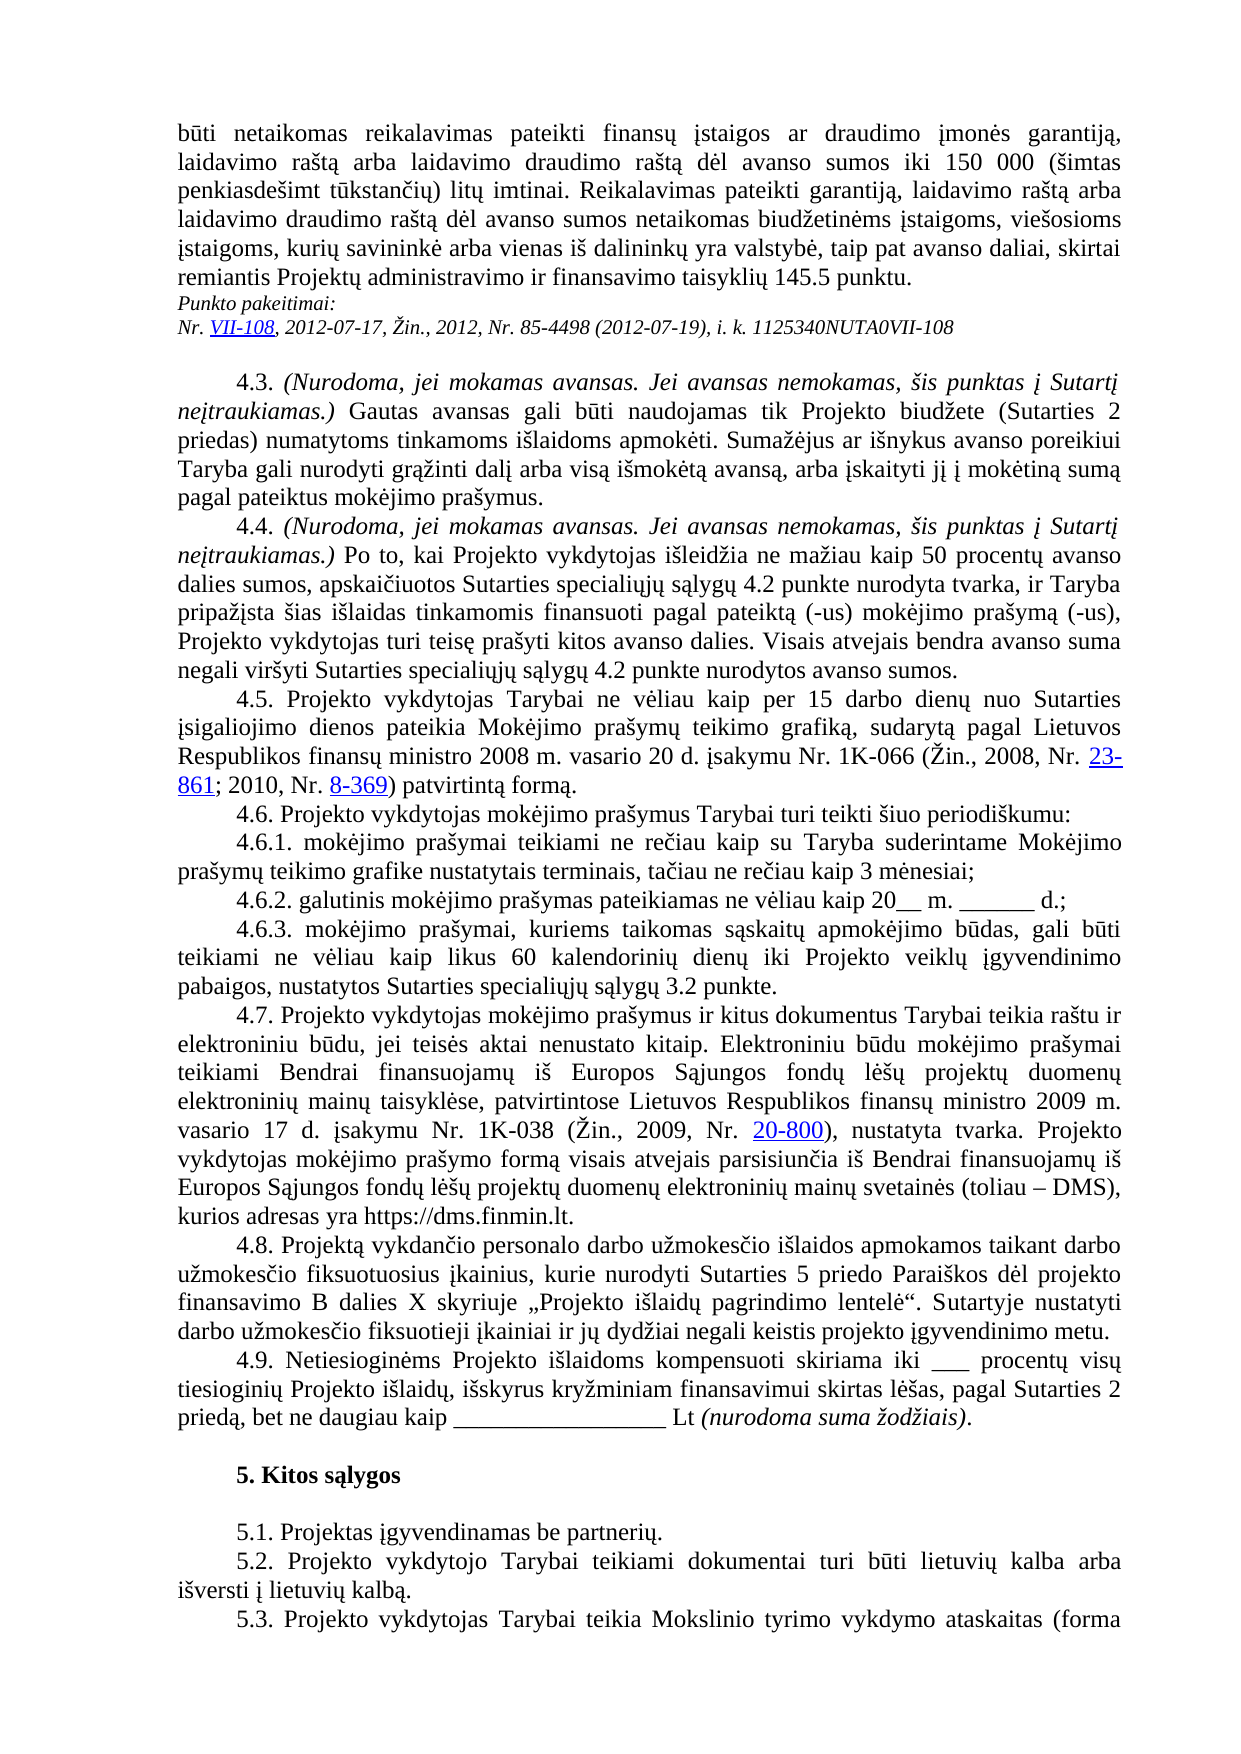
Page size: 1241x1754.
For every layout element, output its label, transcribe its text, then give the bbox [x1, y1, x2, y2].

text 5. Kitos sąlygos [177, 1460, 1122, 1489]
text 4.7. Projekto vykdytojas mokėjimo prašymus ir kitus dokumentus Tarybai teikia raštu ir elektroniniu būdu, jei teisės aktai nenustato kitaip. Elektroniniu būdu mokėjimo prašymai teikiami Bendrai finansuojamų iš Europos Sąjungos fondų lėšų projektų duomenų elektroninių mainų taisyklėse, patvirtintose Lietuvos Respublikos finansų ministro 2009 m. vasario 17 d. įsakymu Nr. 1K-038 (Žin., 2009, Nr. 20-800), nustatyta tvarka. Projekto vykdytojas mokėjimo prašymo formą visais atvejais parsisiunčia iš Bendrai finansuojamų iš Europos Sąjungos fondų lėšų projektų duomenų elektroninių mainų svetainės (toliau – DMS), kurios adresas yra https://dms.finmin.lt. [177, 1000, 1122, 1230]
text 4.3. (Nurodoma, jei mokamas avansas. Jei avansas nemokamas, šis punktas į Sutartį neįtraukiamas.) Gautas avansas gali būti naudojamas tik Projekto biudžete (Sutarties 2 priedas) numatytoms tinkamoms išlaidoms apmokėti. Sumažėjus ar išnykus avanso poreikiui Taryba gali nurodyti grąžinti dalį arba visą išmokėtą avansą, arba įskaityti jį į mokėtiną sumą pagal pateiktus mokėjimo prašymus. [177, 367, 1122, 511]
text 5.3. Projekto vykdytojas Tarybai teikia Mokslinio tyrimo vykdymo ataskaitas (forma [177, 1604, 1122, 1632]
text 4.6.3. mokėjimo prašymai, kuriems taikomas sąskaitų apmokėjimo būdas, gali būti teikiami ne vėliau kaip likus 60 kalendorinių dienų iki Projekto veiklų įgyvendinimo pabaigos, nustatytos Sutarties specialiųjų sąlygų 3.2 punkte. [177, 914, 1122, 1000]
text 4.6. Projekto vykdytojas mokėjimo prašymus Tarybai turi teikti šiuo periodiškumu: [177, 799, 1122, 827]
text 5.1. Projektas įgyvendinamas be partnerių. [177, 1517, 1122, 1546]
text 4.9. Netiesioginėms Projekto išlaidoms kompensuoti skiriama iki ___ procentų visų tiesioginių Projekto išlaidų, išskyrus kryžminiam finansavimui skirtas lėšas, pagal Sutarties 2 priedą, bet ne daugiau kaip _________________ Lt (nurodoma suma žodžiais). [177, 1345, 1122, 1431]
text 4.4. (Nurodoma, jei mokamas avansas. Jei avansas nemokamas, šis punktas į Sutartį neįtraukiamas.) Po to, kai Projekto vykdytojas išleidžia ne mažiau kaip 50 procentų avanso dalies sumos, apskaičiuotos Sutarties specialiųjų sąlygų 4.2 punkte nurodyta tvarka, ir Taryba pripažįsta šias išlaidas tinkamomis finansuoti pagal pateiktą (-us) mokėjimo prašymą (-us), Projekto vykdytojas turi teisę prašyti kitos avanso dalies. Visais atvejais bendra avanso suma negali viršyti Sutarties specialiųjų sąlygų 4.2 punkte nurodytos avanso sumos. [177, 511, 1122, 684]
text būti netaikomas reikalavimas pateikti finansų įstaigos ar draudimo įmonės garantiją, laidavimo raštą arba laidavimo draudimo raštą dėl avanso sumos iki 150 000 (šimtas penkiasdešimt tūkstančių) litų imtinai. Reikalavimas pateikti garantiją, laidavimo raštą arba laidavimo draudimo raštą dėl avanso sumos netaikomas biudžetinėms įstaigoms, viešosioms įstaigoms, kurių savininkė arba vienas iš dalininkų yra valstybė, taip pat avanso daliai, skirtai remiantis Projektų administravimo ir finansavimo taisyklių 145.5 punktu. [177, 118, 1122, 291]
text 5.2. Projekto vykdytojo Tarybai teikiami dokumentai turi būti lietuvių kalba arba išversti į lietuvių kalbą. [177, 1546, 1122, 1604]
text Nr. VII-108, 2012-07-17, Žin., 2012, Nr. 85-4498 (2012-07-19), i. k. 1125340NUTA0VII-108 [177, 315, 1122, 339]
text 4.8. Projektą vykdančio personalo darbo užmokesčio išlaidos apmokamos taikant darbo užmokesčio fiksuotuosius įkainius, kurie nurodyti Sutarties 5 priedo Paraiškos dėl projekto finansavimo B dalies X skyriuje „Projekto išlaidų pagrindimo lentelė“. Sutartyje nustatyti darbo užmokesčio fiksuotieji įkainiai ir jų dydžiai negali keistis projekto įgyvendinimo metu. [177, 1230, 1122, 1345]
text 4.6.1. mokėjimo prašymai teikiami ne rečiau kaip su Taryba suderintame Mokėjimo prašymų teikimo grafike nustatytais terminais, tačiau ne rečiau kaip 3 mėnesiai; [177, 827, 1122, 885]
text 4.5. Projekto vykdytojas Tarybai ne vėliau kaip per 15 darbo dienų nuo Sutarties įsigaliojimo dienos pateikia Mokėjimo prašymų teikimo grafiką, sudarytą pagal Lietuvos Respublikos finansų ministro 2008 m. vasario 20 d. įsakymu Nr. 1K-066 (Žin., 2008, Nr. 23-861; 2010, Nr. 8-369) patvirtintą formą. [177, 684, 1122, 799]
text Punkto pakeitimai: [177, 291, 1122, 315]
text 4.6.2. galutinis mokėjimo prašymas pateikiamas ne vėliau kaip 20__ m. ______ d.; [177, 885, 1122, 914]
